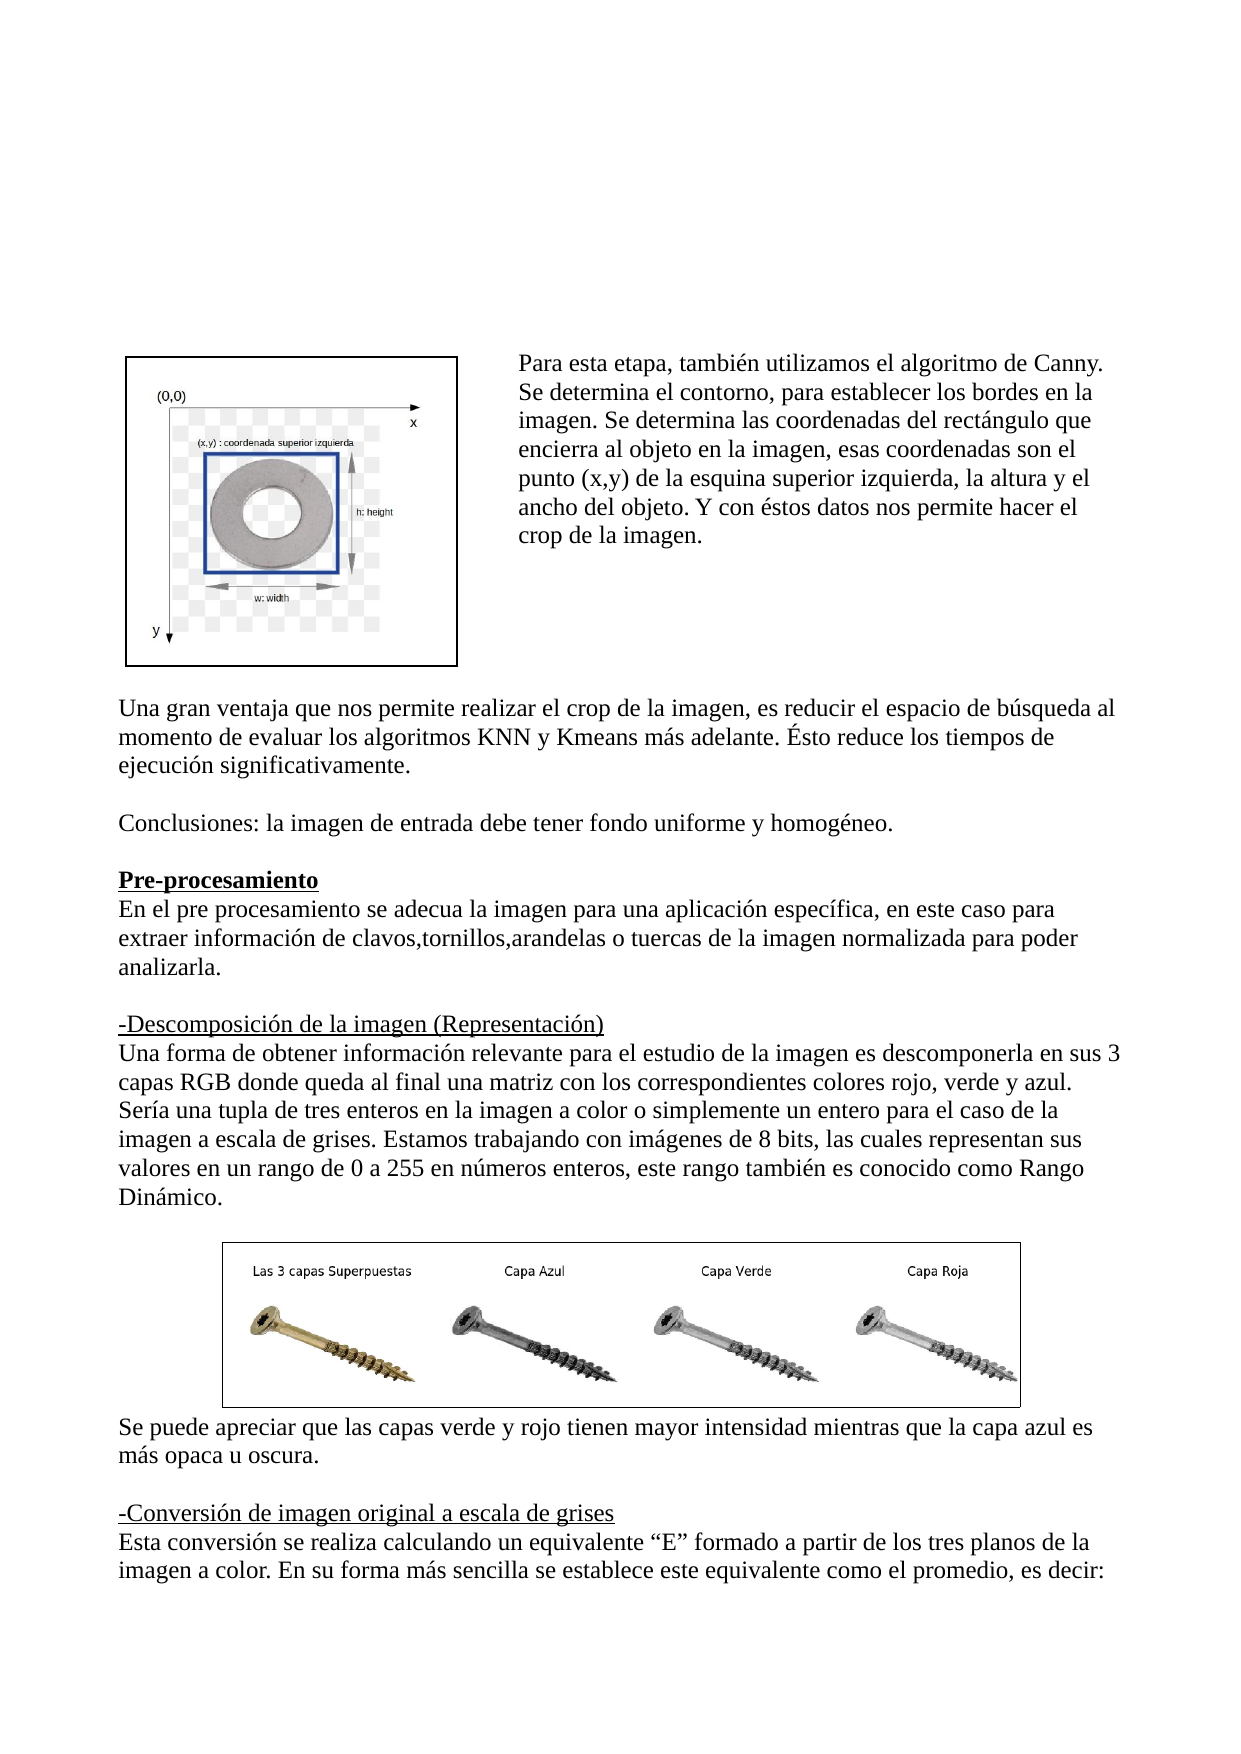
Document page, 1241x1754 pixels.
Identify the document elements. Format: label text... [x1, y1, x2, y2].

text [127, 358, 456, 665]
text Se determina el contorno, para establecer los bordes en la imagen. Se determina las coordenadas del rectángulo que encierra al objeto en la imagen, esas coordenadas son el punto (x,y) de la esquina superior izquierda, la altura y el ancho del objeto. Y con éstos datos nos permite hacer el crop de la imagen. [458, 377, 1122, 549]
text Sería una tupla de tres enteros en la imagen a color o simplemente un entero para el caso de la imagen a escala de grises. Estamos trabajando con imágenes de 8 bits, las cuales representan sus valores en un rango de 0 a 255 en números enteros, este rango también es conocido como Rango Dinámico. [118, 1096, 1122, 1211]
text Para esta etapa, también utilizamos el algoritmo de Canny. [118, 348, 1122, 377]
text Una forma de obtener información relevante para el estudio de la imagen es descomponerla en sus 3 capas RGB donde queda al final una matriz con los correspondientes colores rojo, verde y azul. [118, 1038, 1122, 1096]
text -Descomposición de la imagen (Representación) [118, 1009, 1122, 1038]
text Se puede apreciar que las capas verde y rojo tienen mayor intensidad mientras que la capa azul es más opaca u oscura. [118, 1412, 1122, 1469]
text Pre-procesamiento [118, 866, 1122, 894]
picture [224, 1245, 1018, 1404]
text Conclusiones: la imagen de entrada debe tener fondo uniforme y homogéneo. [118, 808, 1122, 837]
text Esta conversión se realiza calculando un equivalente “E” formado a partir de los tres planos de la imagen a color. En su forma más sencilla se establece este equivalente como el promedio, es decir: [118, 1527, 1122, 1584]
text -Conversión de imagen original a escala de grises [118, 1498, 1122, 1527]
picture [129, 361, 454, 662]
text En el pre procesamiento se adecua la imagen para una aplicación específica, en este caso para extraer información de clavos,tornillos,arandelas o tuercas de la imagen normalizada para poder analizarla. [118, 894, 1122, 981]
text Una gran ventaja que nos permite realizar el crop de la imagen, es reducir el espacio de búsqueda al momento de evaluar los algoritmos KNN y Kmeans más adelante. Ésto reduce los tiempos de ejecución significativamente. [118, 693, 1122, 779]
